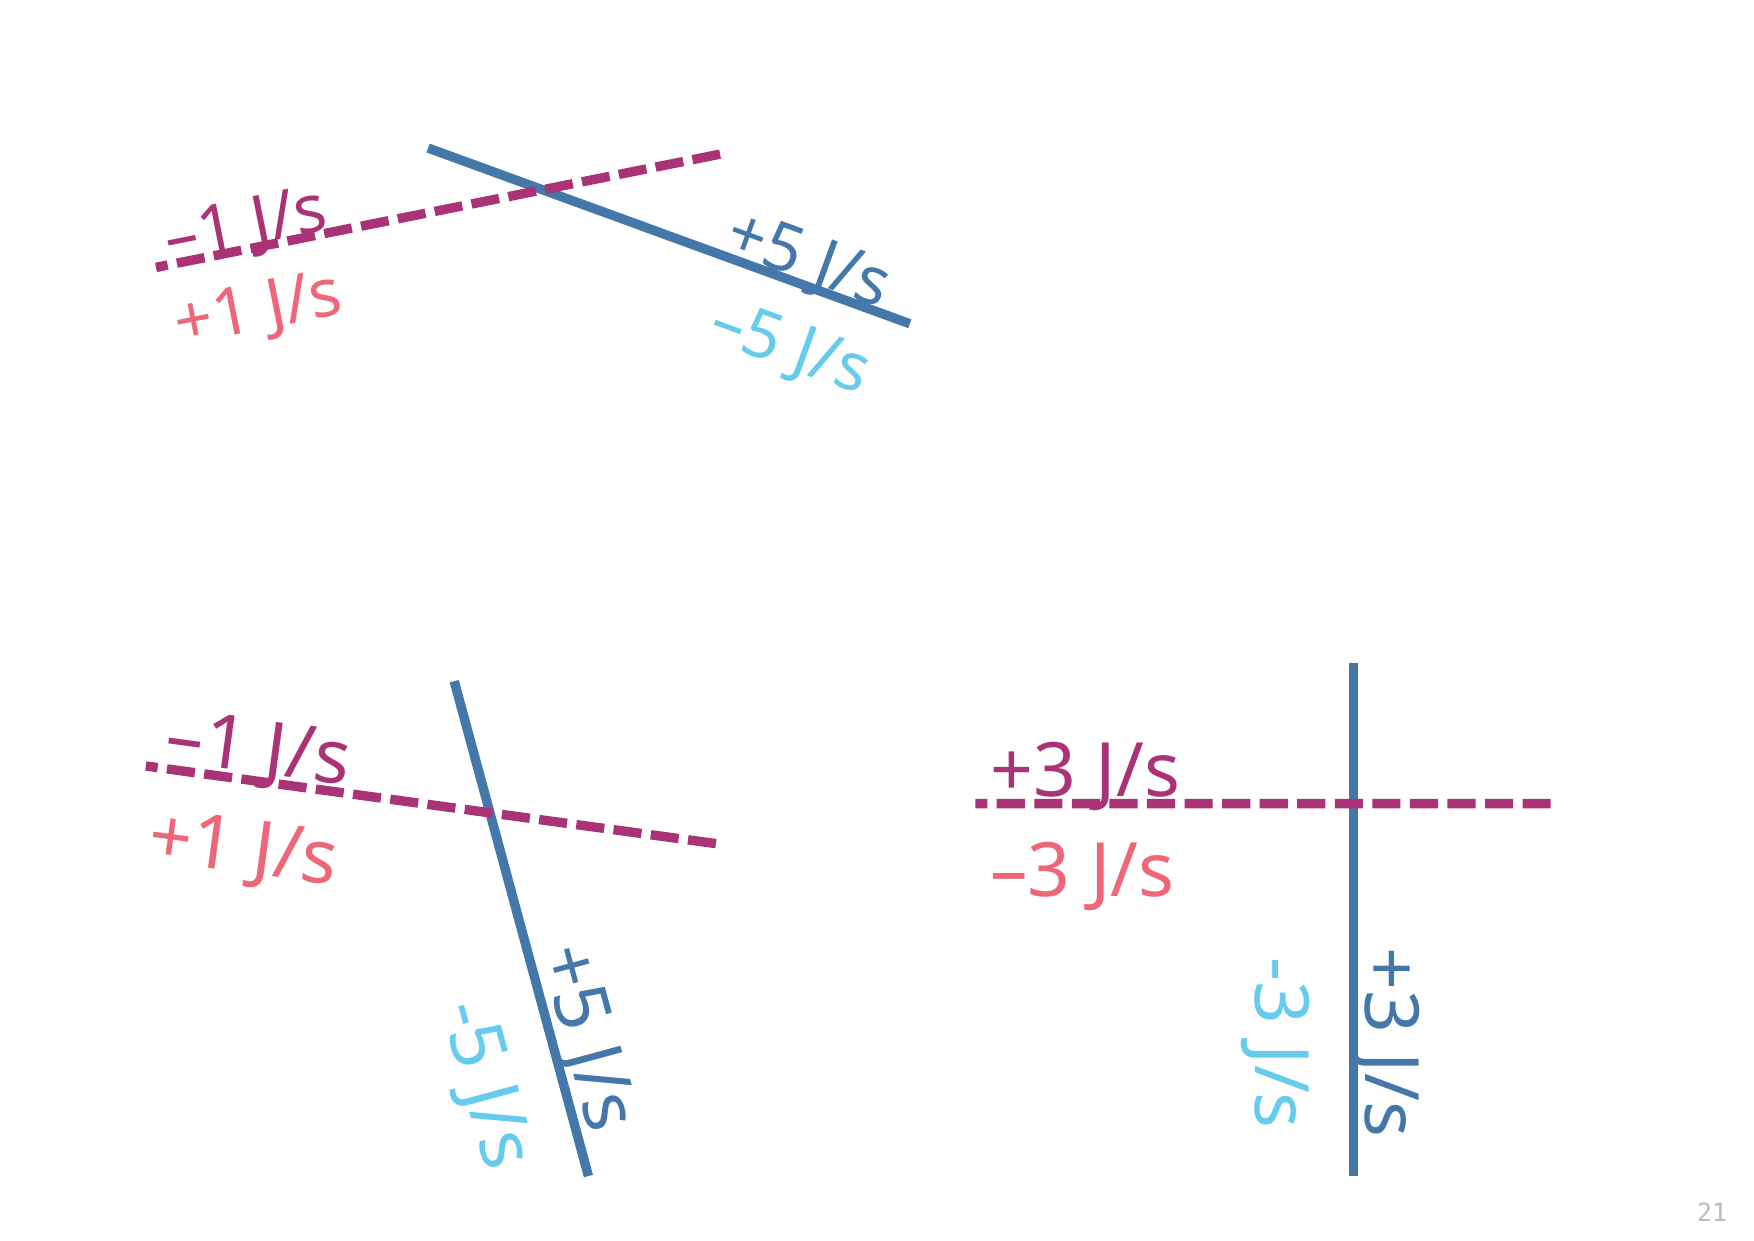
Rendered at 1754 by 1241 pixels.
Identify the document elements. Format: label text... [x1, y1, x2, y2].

text_box [650, 830, 680, 844]
text_box [575, 819, 605, 834]
text_box -5 J/s [432, 959, 575, 1189]
text_box –1 J/s [139, 143, 377, 268]
text_box [1485, 798, 1514, 809]
text_box [396, 208, 427, 224]
text_box +1 J/s [131, 771, 376, 892]
text_box [581, 171, 611, 187]
text_box –5 J/s [679, 256, 902, 411]
text_box [1071, 799, 1101, 808]
text_box –3 J/s [975, 808, 1210, 899]
text_box [1109, 799, 1138, 808]
text_box +5 J/s [707, 171, 934, 321]
text_box [352, 789, 382, 803]
text_box [470, 193, 501, 209]
text_box [687, 835, 717, 849]
text_box [691, 149, 722, 165]
text_box [1146, 799, 1176, 808]
text_box [612, 825, 643, 839]
text_box [1259, 798, 1288, 809]
text_box [240, 774, 268, 786]
text_box [177, 258, 206, 266]
text_box [389, 794, 419, 808]
text_box [315, 784, 345, 798]
text_box [1297, 798, 1326, 809]
text_box [1034, 799, 1063, 808]
text_box [1222, 798, 1251, 809]
text_box [213, 251, 242, 258]
text_box [433, 201, 464, 217]
text_box [654, 156, 685, 172]
text_box [250, 246, 262, 251]
text_box [501, 809, 531, 823]
text_box [1522, 798, 1551, 809]
text_box –1 J/s [148, 671, 385, 792]
text_box [1409, 798, 1439, 809]
text_box [507, 186, 537, 202]
text_box [268, 243, 279, 247]
text_box +3 J/s [975, 708, 1210, 799]
text_box +5 J/s [534, 914, 683, 1164]
text_box [277, 779, 308, 793]
text_box [617, 164, 648, 180]
text_box [996, 799, 1025, 808]
text_box [1334, 798, 1363, 809]
text_box [975, 799, 988, 808]
text_box [203, 769, 233, 783]
text_box [156, 265, 169, 270]
text_box [361, 216, 390, 229]
text_box [324, 228, 353, 236]
text_box [1184, 798, 1213, 809]
text_box [287, 236, 316, 243]
text_box [1372, 798, 1401, 809]
text_box +3 J/s [1363, 932, 1453, 1167]
text_box [145, 761, 159, 772]
text_box [538, 814, 568, 829]
text_box [426, 799, 457, 813]
text_box [166, 764, 196, 778]
text_box [1447, 798, 1476, 809]
text_box [544, 179, 574, 194]
text_box [464, 804, 494, 818]
text_box -3 J/s [1253, 942, 1344, 1157]
text_box +1 J/s [149, 225, 395, 352]
